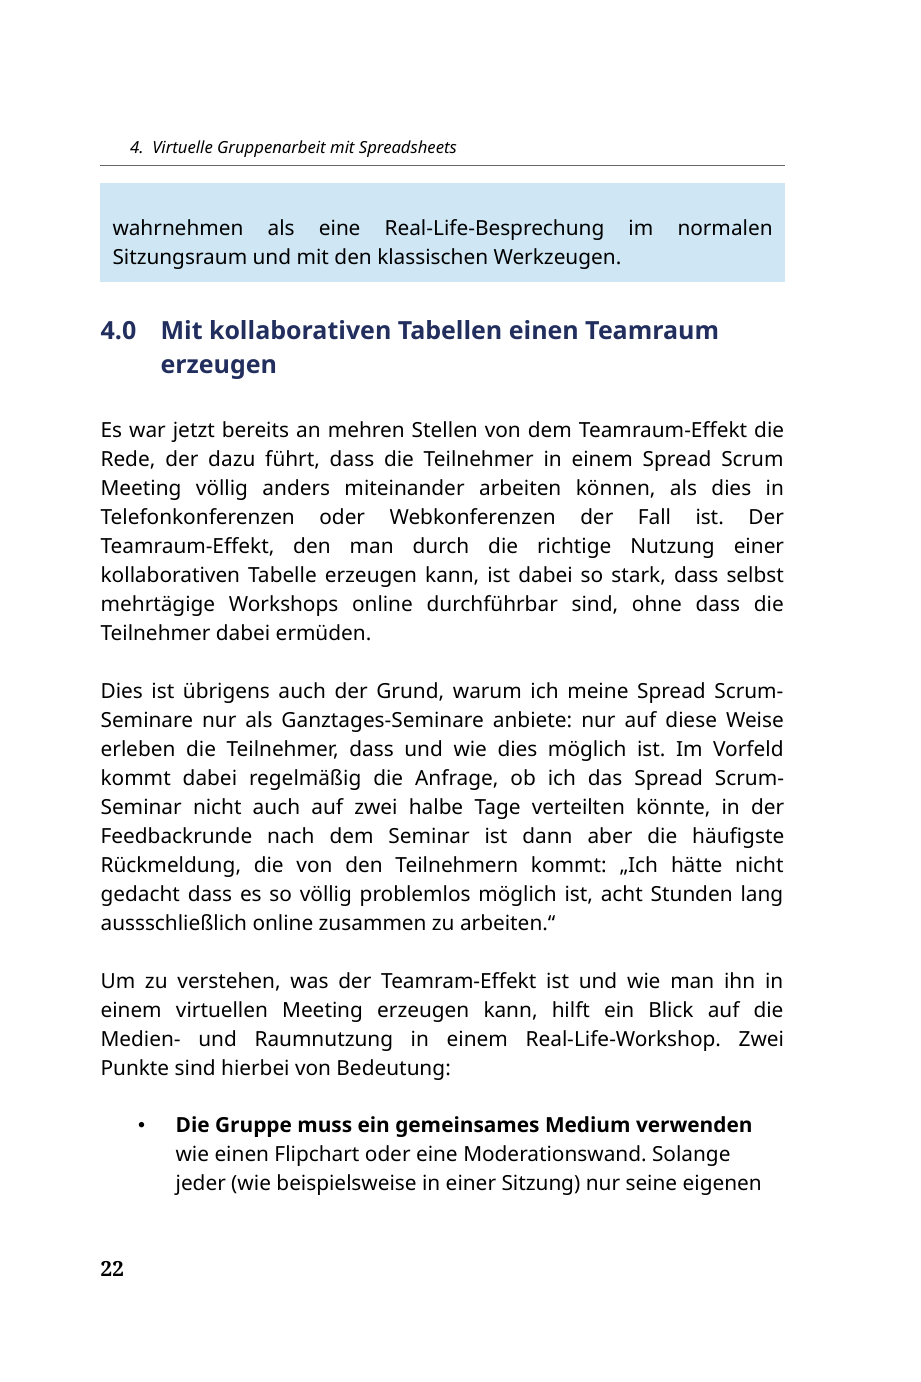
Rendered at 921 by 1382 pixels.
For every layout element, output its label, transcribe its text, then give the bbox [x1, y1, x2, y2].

text wahrnehmen als eine Real-Life-Besprechung im normalen Sitzungsraum und mit den klassischen Werkzeugen. [112, 195, 773, 270]
text Es war jetzt bereits an mehren Stellen von dem Teamraum-Effekt die Rede, der dazu führt, dass die Teilnehmer in einem Spread Scrum Meeting völlig anders miteinander arbeiten können, als dies in Telefonkonferenzen oder Webkonferenzen der Fall ist. Der Teamraum-Effekt, den man durch die richtige Nutzung einer kollaborativen Tabelle erzeugen kann, ist dabei so stark, dass selbst mehrtägige Workshops online durchführbar sind, ohne dass die Teilnehmer dabei ermüden. [100, 399, 785, 646]
text Um zu verstehen, was der Teamram-Effekt ist und wie man ihn in einem virtuellen Meeting erzeugen kann, hilft ein Blick auf die Medien- und Raumnutzung in einem Real-Life-Workshop. Zwei Punkte sind hierbei von Bedeutung: [100, 944, 785, 1081]
list Die Gruppe muss ein gemeinsames Medium verwenden wie einen Flipchart oder eine Moderationswand. Solange jeder (wie beispielsweise in einer Sitzung) nur seine eigenen [138, 1089, 785, 1197]
text Dies ist übrigens auch der Grund, warum ich meine Spread Scrum-Seminare nur als Ganztages-Seminare anbiete: nur auf diese Weise erleben die Teilnehmer, dass und wie dies möglich ist. Im Vorfeld kommt dabei regelmäßig die Anfrage, ob ich das Spread Scrum-Seminar nicht auch auf zwei halbe Tage verteilten könnte, in der Feedbackrunde nach dem Seminar ist dann aber die häufigste Rückmeldung, die von den Teilnehmern kommt: „Ich hätte nicht gedacht dass es so völlig problemlos möglich ist, acht Stunden lang aussschließlich online zusammen zu arbeiten.“ [100, 654, 785, 936]
subtitle Mit kollaborativen Tabellen einen Teamraum erzeugen [100, 312, 785, 381]
